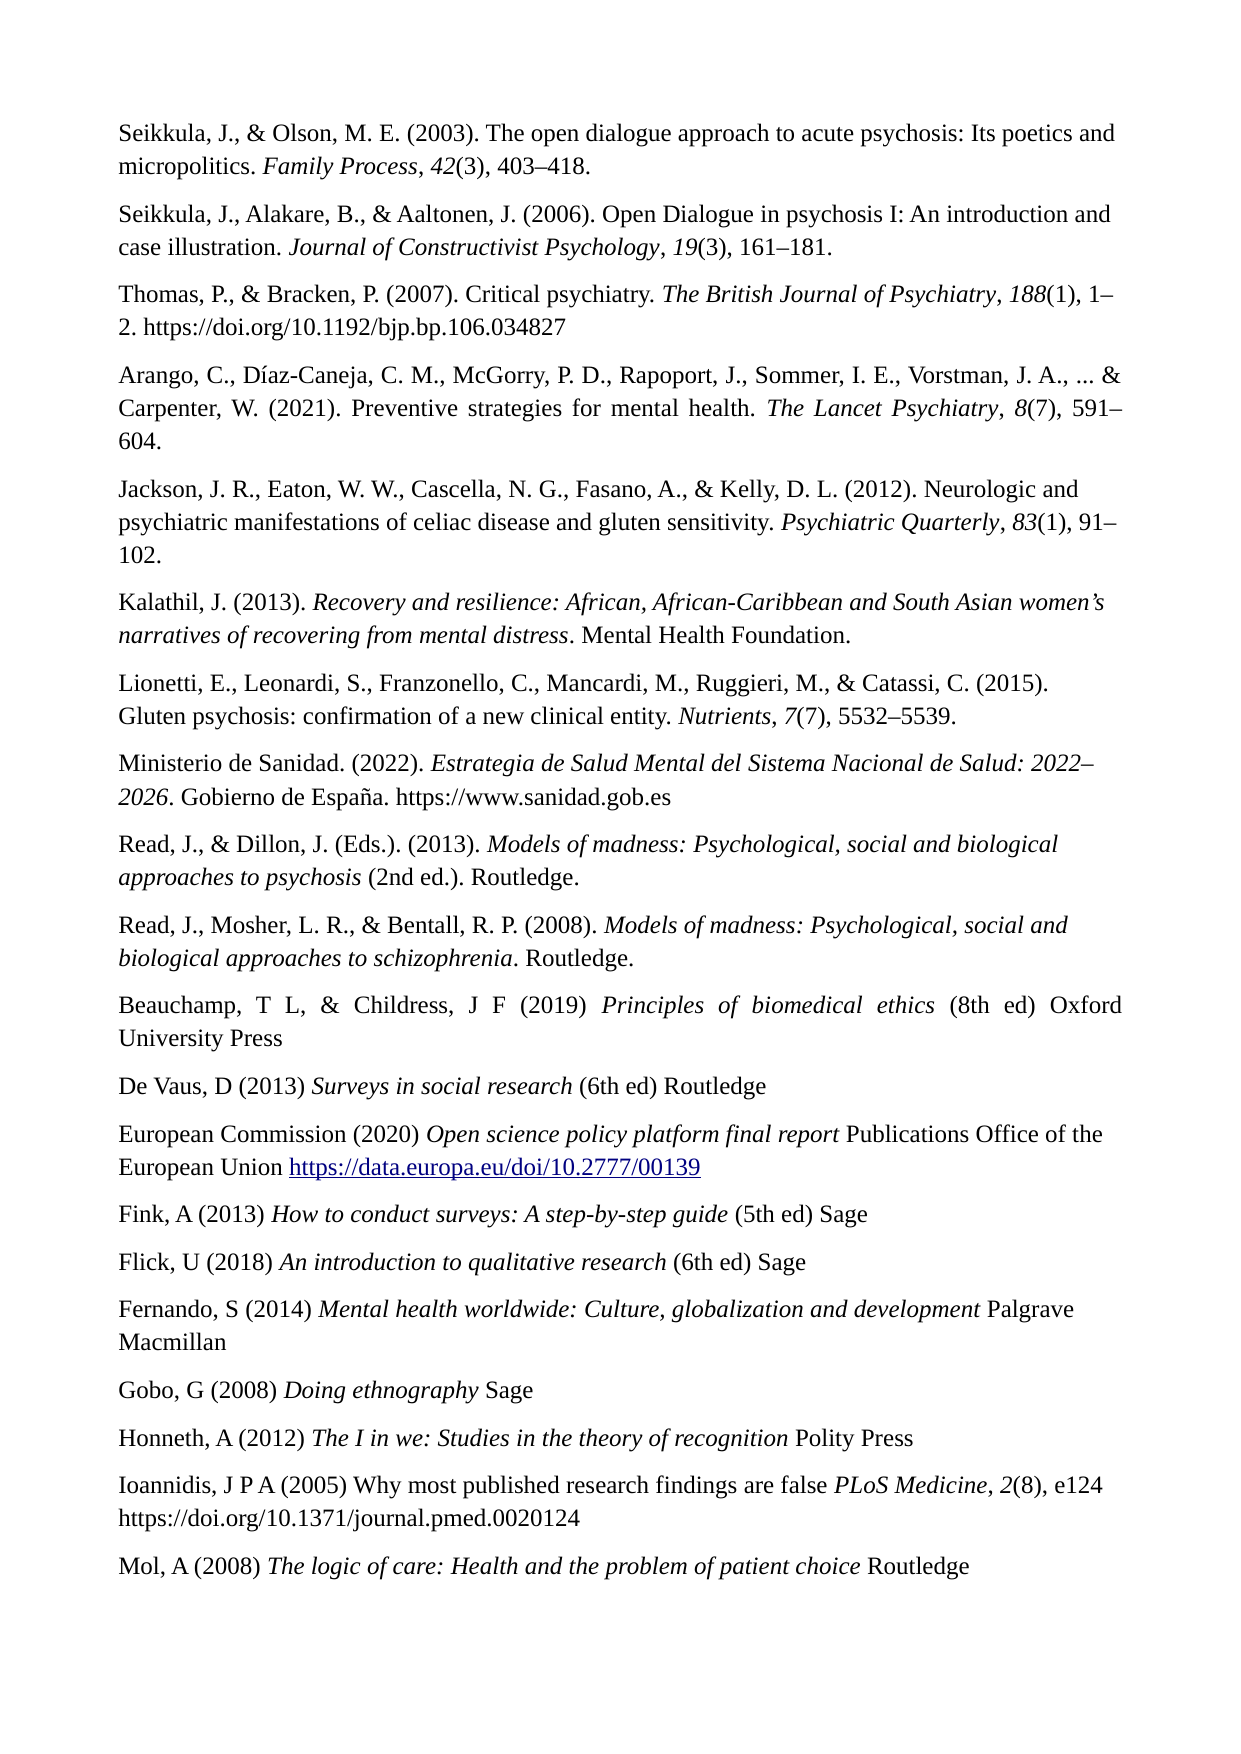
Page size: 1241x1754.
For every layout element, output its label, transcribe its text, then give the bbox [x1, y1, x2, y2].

text Jackson, J. R., Eaton, W. W., Cascella, N. G., Fasano, A., & Kelly, D. L. (2012). Neurologic and psychiatric manifestations of celiac disease and gluten sensitivity. Psychiatric Quarterly, 83(1), 91–102. [118, 474, 1122, 568]
text Flick, U (2018) An introduction to qualitative research (6th ed) Sage [118, 1247, 1122, 1276]
text De Vaus, D (2013) Surveys in social research (6th ed) Routledge [118, 1071, 1122, 1100]
text Gobo, G (2008) Doing ethnography Sage [118, 1375, 1122, 1404]
text Beauchamp, T L, & Childress, J F (2019) Principles of biomedical ethics (8th ed) Oxford University Press [118, 990, 1122, 1052]
text Read, J., Mosher, L. R., & Bentall, R. P. (2008). Models of madness: Psychological, social and biological approaches to schizophrenia. Routledge. [118, 910, 1122, 972]
text Fernando, S (2014) Mental health worldwide: Culture, globalization and development Palgrave Macmillan [118, 1294, 1122, 1356]
text Arango, C., Díaz-Caneja, C. M., McGorry, P. D., Rapoport, J., Sommer, I. E., Vorstman, J. A., ... & Carpenter, W. (2021). Preventive strategies for mental health. The Lancet Psychiatry, 8(7), 591–604. [118, 360, 1122, 455]
text Fink, A (2013) How to conduct surveys: A step-by-step guide (5th ed) Sage [118, 1199, 1122, 1228]
text Mol, A (2008) The logic of care: Health and the problem of patient choice Routledge [118, 1551, 1122, 1580]
text Kalathil, J. (2013). Recovery and resilience: African, African-Caribbean and South Asian women’s narratives of recovering from mental distress. Mental Health Foundation. [118, 587, 1122, 649]
text Ioannidis, J P A (2005) Why most published research findings are false PLoS Medicine, 2(8), e124 https://doi.org/10.1371/journal.pmed.0020124 [118, 1470, 1122, 1532]
text Seikkula, J., & Olson, M. E. (2003). The open dialogue approach to acute psychosis: Its poetics and micropolitics. Family Process, 42(3), 403–418. [118, 118, 1122, 180]
text Seikkula, J., Alakare, B., & Aaltonen, J. (2006). Open Dialogue in psychosis I: An introduction and case illustration. Journal of Constructivist Psychology, 19(3), 161–181. [118, 199, 1122, 261]
text Honneth, A (2012) The I in we: Studies in the theory of recognition Polity Press [118, 1423, 1122, 1451]
text Lionetti, E., Leonardi, S., Franzonello, C., Mancardi, M., Ruggieri, M., & Catassi, C. (2015). Gluten psychosis: confirmation of a new clinical entity. Nutrients, 7(7), 5532–5539. [118, 668, 1122, 730]
text European Commission (2020) Open science policy platform final report Publications Office of the European Union https://data.europa.eu/doi/10.2777/00139 [118, 1119, 1122, 1180]
text Ministerio de Sanidad. (2022). Estrategia de Salud Mental del Sistema Nacional de Salud: 2022–2026. Gobierno de España. https://www.sanidad.gob.es [118, 748, 1122, 810]
text Read, J., & Dillon, J. (Eds.). (2013). Models of madness: Psychological, social and biological approaches to psychosis (2nd ed.). Routledge. [118, 829, 1122, 891]
text Thomas, P., & Bracken, P. (2007). Critical psychiatry. The British Journal of Psychiatry, 188(1), 1–2. https://doi.org/10.1192/bjp.bp.106.034827 [118, 279, 1122, 341]
